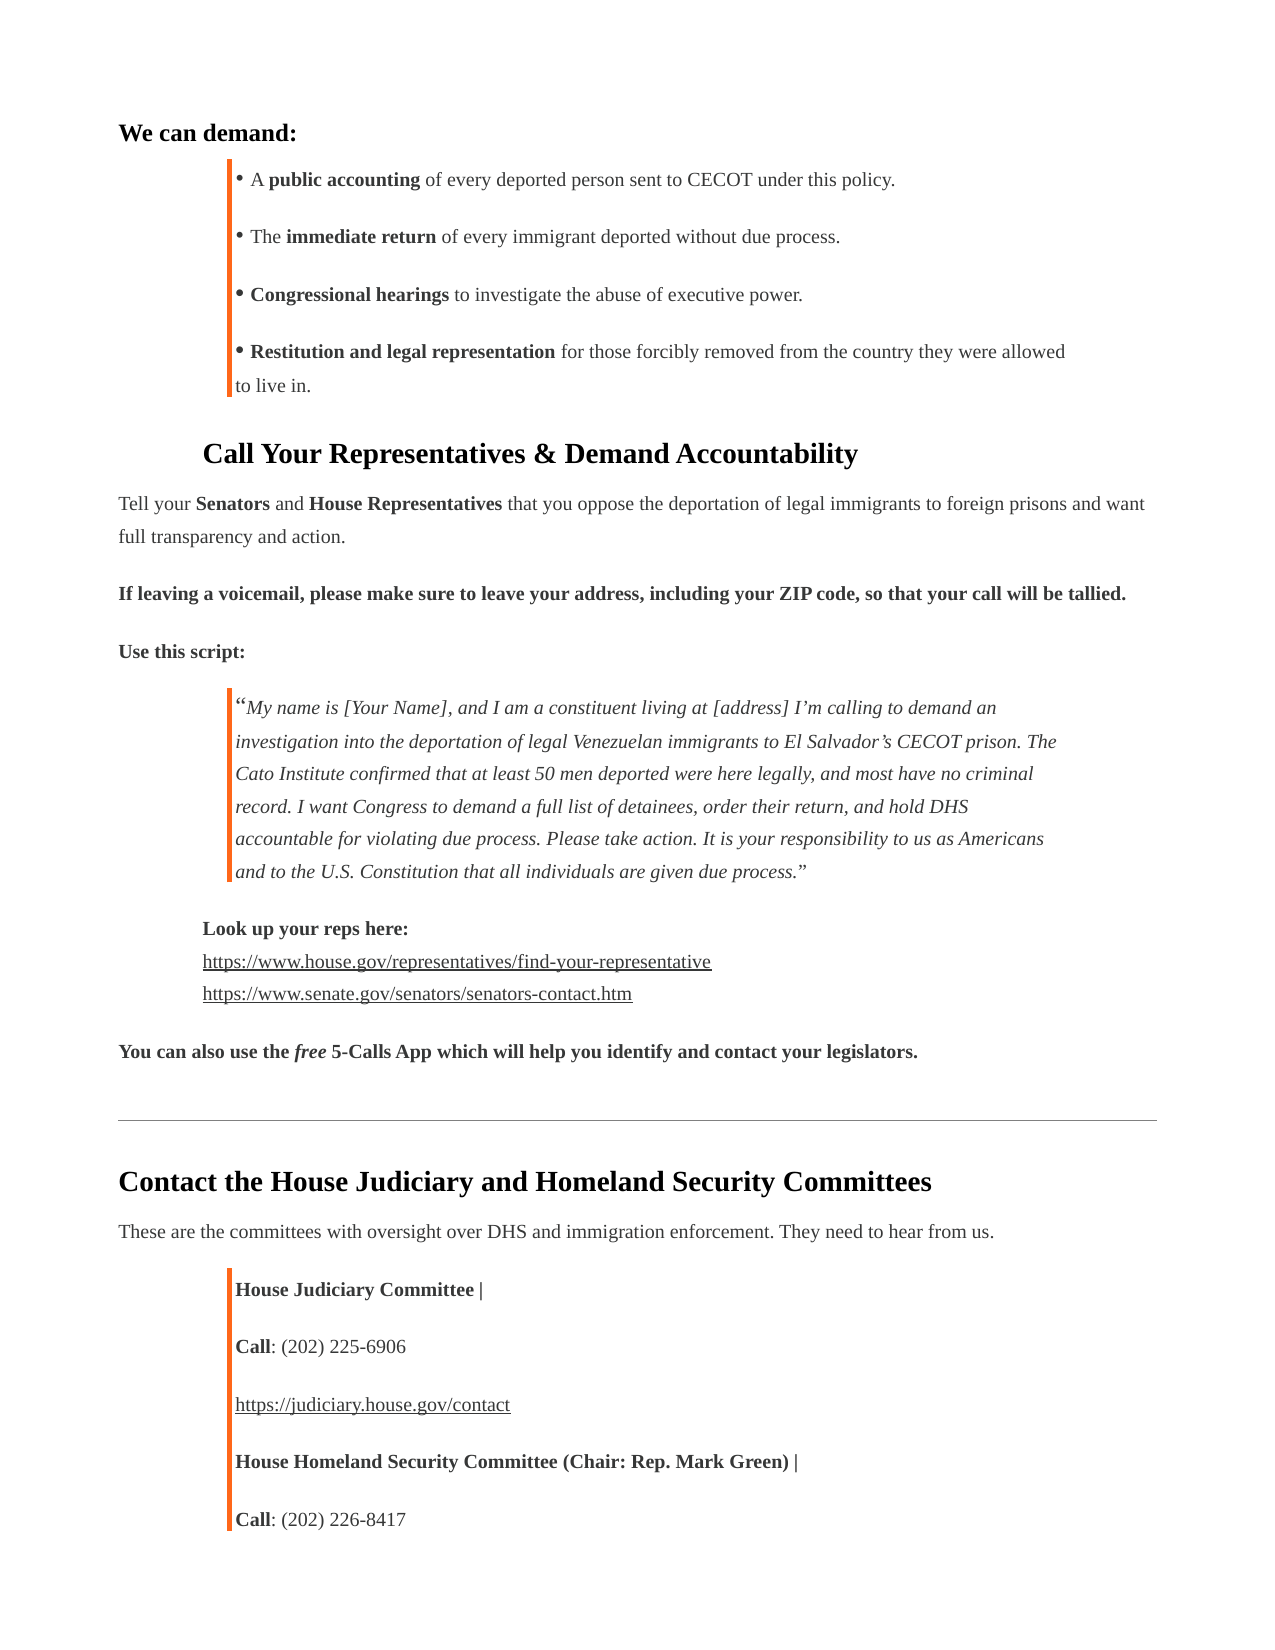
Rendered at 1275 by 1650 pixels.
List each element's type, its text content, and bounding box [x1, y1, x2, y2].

text Use this script: [118, 630, 1157, 662]
subtitle We can demand: [118, 118, 1157, 147]
text https://judiciary.house.gov/contact [232, 1383, 1073, 1416]
text If leaving a voicemail, please make sure to leave your address, including your ZIP code, so that your call will be tallied. [118, 572, 1157, 605]
text • The immediate return of every immigrant deported without due process. [232, 217, 1073, 249]
text Call: (202) 225-6906 [232, 1326, 1073, 1358]
text Call: (202) 226-8417 [232, 1498, 1073, 1531]
subtitle Contact the House Judiciary and Homeland Security Committees [118, 1164, 1157, 1198]
text “My name is [Your Name], and I am a constituent living at [address] I’m calling to demand an investigation into the deportation of legal Venezuelan immigrants to El Salvador’s CECOT prison. The Cato Institute confirmed that at least 50 men deported were here legally, and most have no criminal record. I want Congress to demand a full list of detainees, order their return, and hold DHS accountable for violating due process. Please take action. It is your responsibility to us as Americans and to the U.S. Constitution that all individuals are given due process.” [227, 687, 1073, 882]
text Tell your Senators and House Representatives that you oppose the deportation of legal immigrants to foreign prisons and want full transparency and action. [118, 482, 1157, 547]
text House Homeland Security Committee (Chair: Rep. Mark Green) | [232, 1441, 1073, 1473]
subtitle Call Your Representatives & Demand Accountability [202, 436, 1073, 470]
text You can also use the free 5-Calls App which will help you identify and contact your legislators. [118, 1030, 1157, 1062]
text • Restitution and legal representation for those forcibly removed from the country they were allowed to live in. [232, 332, 1073, 397]
text • A public accounting of every deported person sent to CECOT under this policy. [232, 159, 1073, 192]
text House Judiciary Committee | [232, 1268, 1073, 1301]
text • Congressional hearings to investigate the abuse of executive power. [232, 274, 1073, 307]
text These are the committees with oversight over DHS and immigration enforcement. They need to hear from us. [118, 1211, 1157, 1243]
text Look up your reps here: https://www.house.gov/representatives/find-your-representative https://www.senate.gov/senators/senators-contact.htm [202, 907, 1073, 1005]
